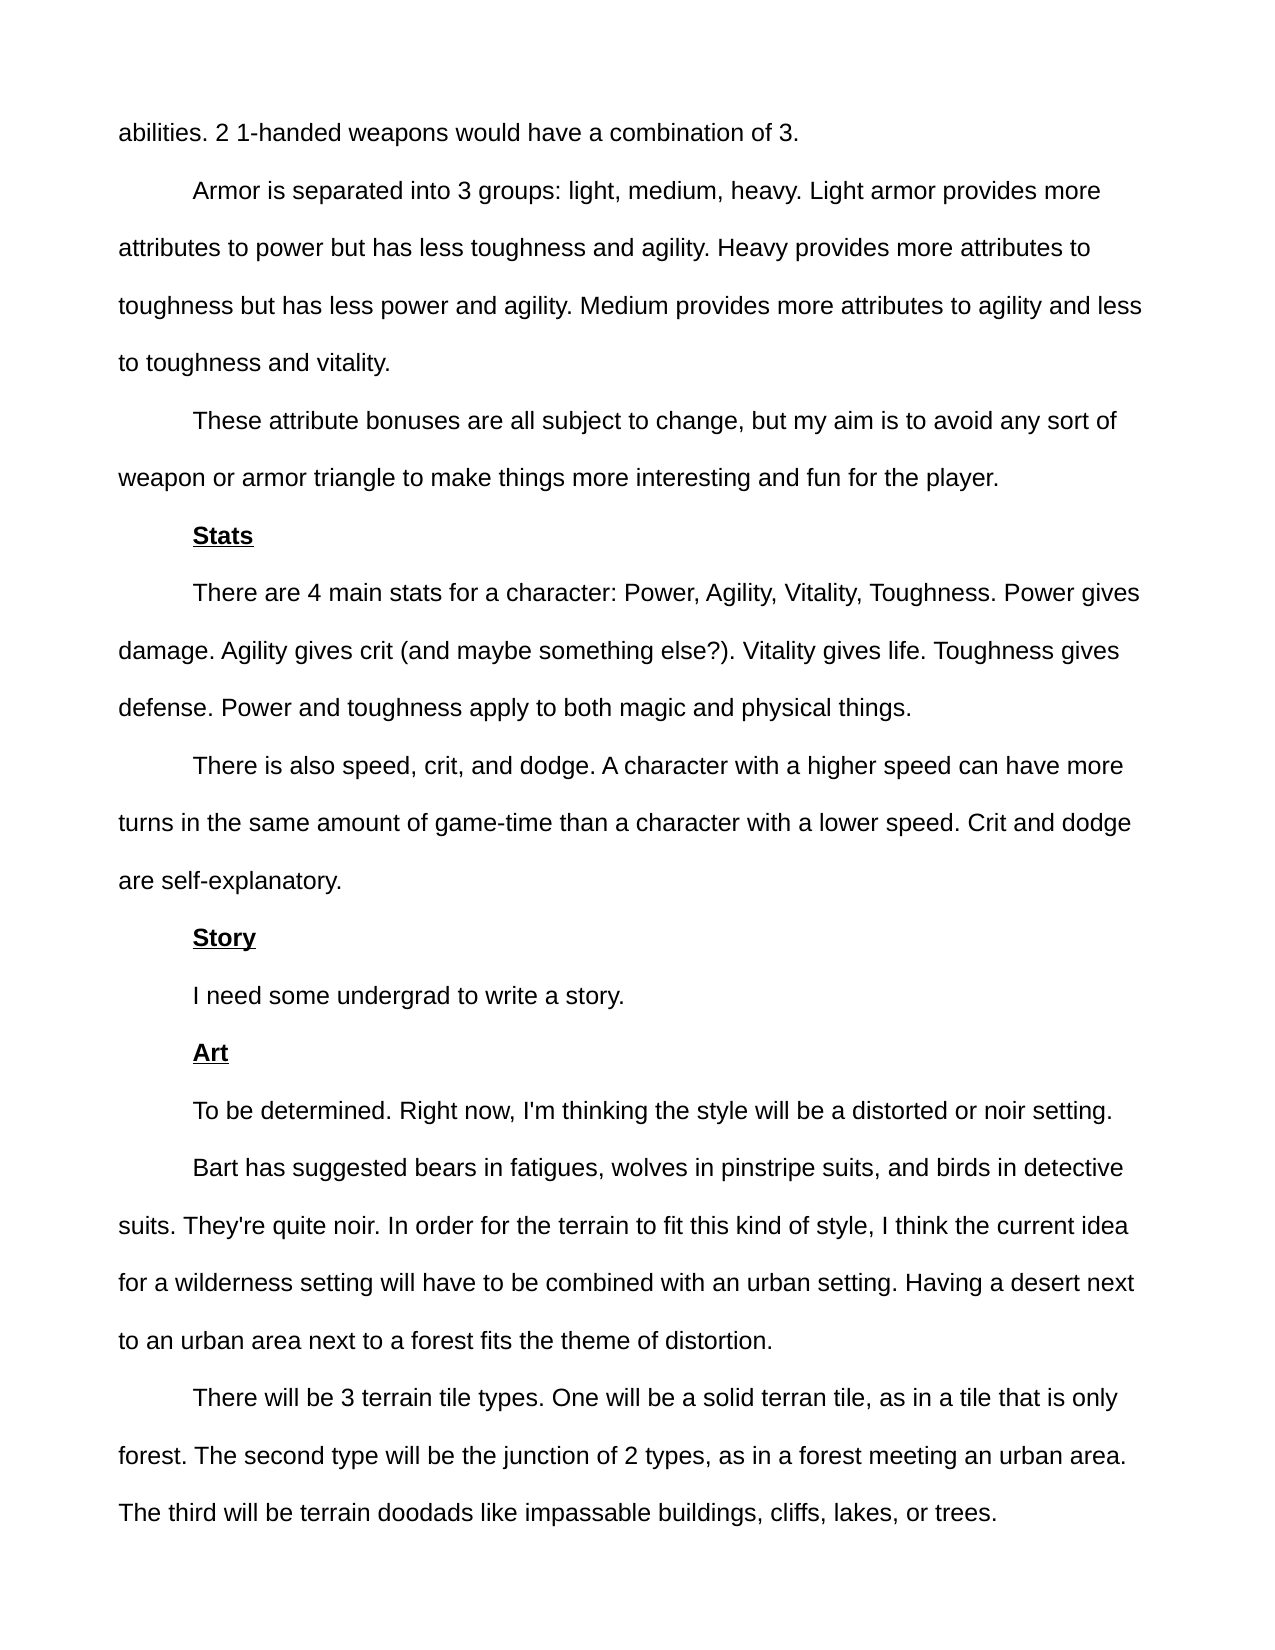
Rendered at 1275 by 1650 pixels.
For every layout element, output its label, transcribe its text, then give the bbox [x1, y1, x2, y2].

text To be determined. Right now, I'm thinking the style will be a distorted or noir setting. [118, 1096, 1157, 1124]
text There will be 3 terrain tile types. One will be a solid terran tile, as in a tile that is only forest. The second type will be the junction of 2 types, as in a forest meeting an urban area. The third will be terrain doodads like impassable buildings, cliffs, lakes, or trees. [118, 1383, 1157, 1527]
text abilities. 2 1-handed weapons would have a combination of 3. [118, 118, 1157, 147]
text Stats [118, 521, 1157, 549]
text There are 4 main stats for a character: Power, Agility, Vitality, Toughness. Power gives damage. Agility gives crit (and maybe something else?). Vitality gives life. Toughness gives defense. Power and toughness apply to both magic and physical things. [118, 578, 1157, 722]
text Art [118, 1038, 1157, 1067]
text Bart has suggested bears in fatigues, wolves in pinstripe suits, and birds in detective suits. They're quite noir. In order for the terrain to fit this kind of style, I think the current idea for a wilderness setting will have to be combined with an urban setting. Having a desert next to an urban area next to a forest fits the theme of distortion. [118, 1153, 1157, 1354]
text Story [118, 923, 1157, 952]
text Armor is separated into 3 groups: light, medium, heavy. Light armor provides more attributes to power but has less toughness and agility. Heavy provides more attributes to toughness but has less power and agility. Medium provides more attributes to agility and less to toughness and vitality. [118, 176, 1157, 377]
text These attribute bonuses are all subject to change, but my aim is to avoid any sort of weapon or armor triangle to make things more interesting and fun for the player. [118, 406, 1157, 492]
text There is also speed, crit, and dodge. A character with a higher speed can have more turns in the same amount of game-time than a character with a lower speed. Crit and dodge are self-explanatory. [118, 751, 1157, 894]
text I need some undergrad to write a story. [118, 981, 1157, 1009]
